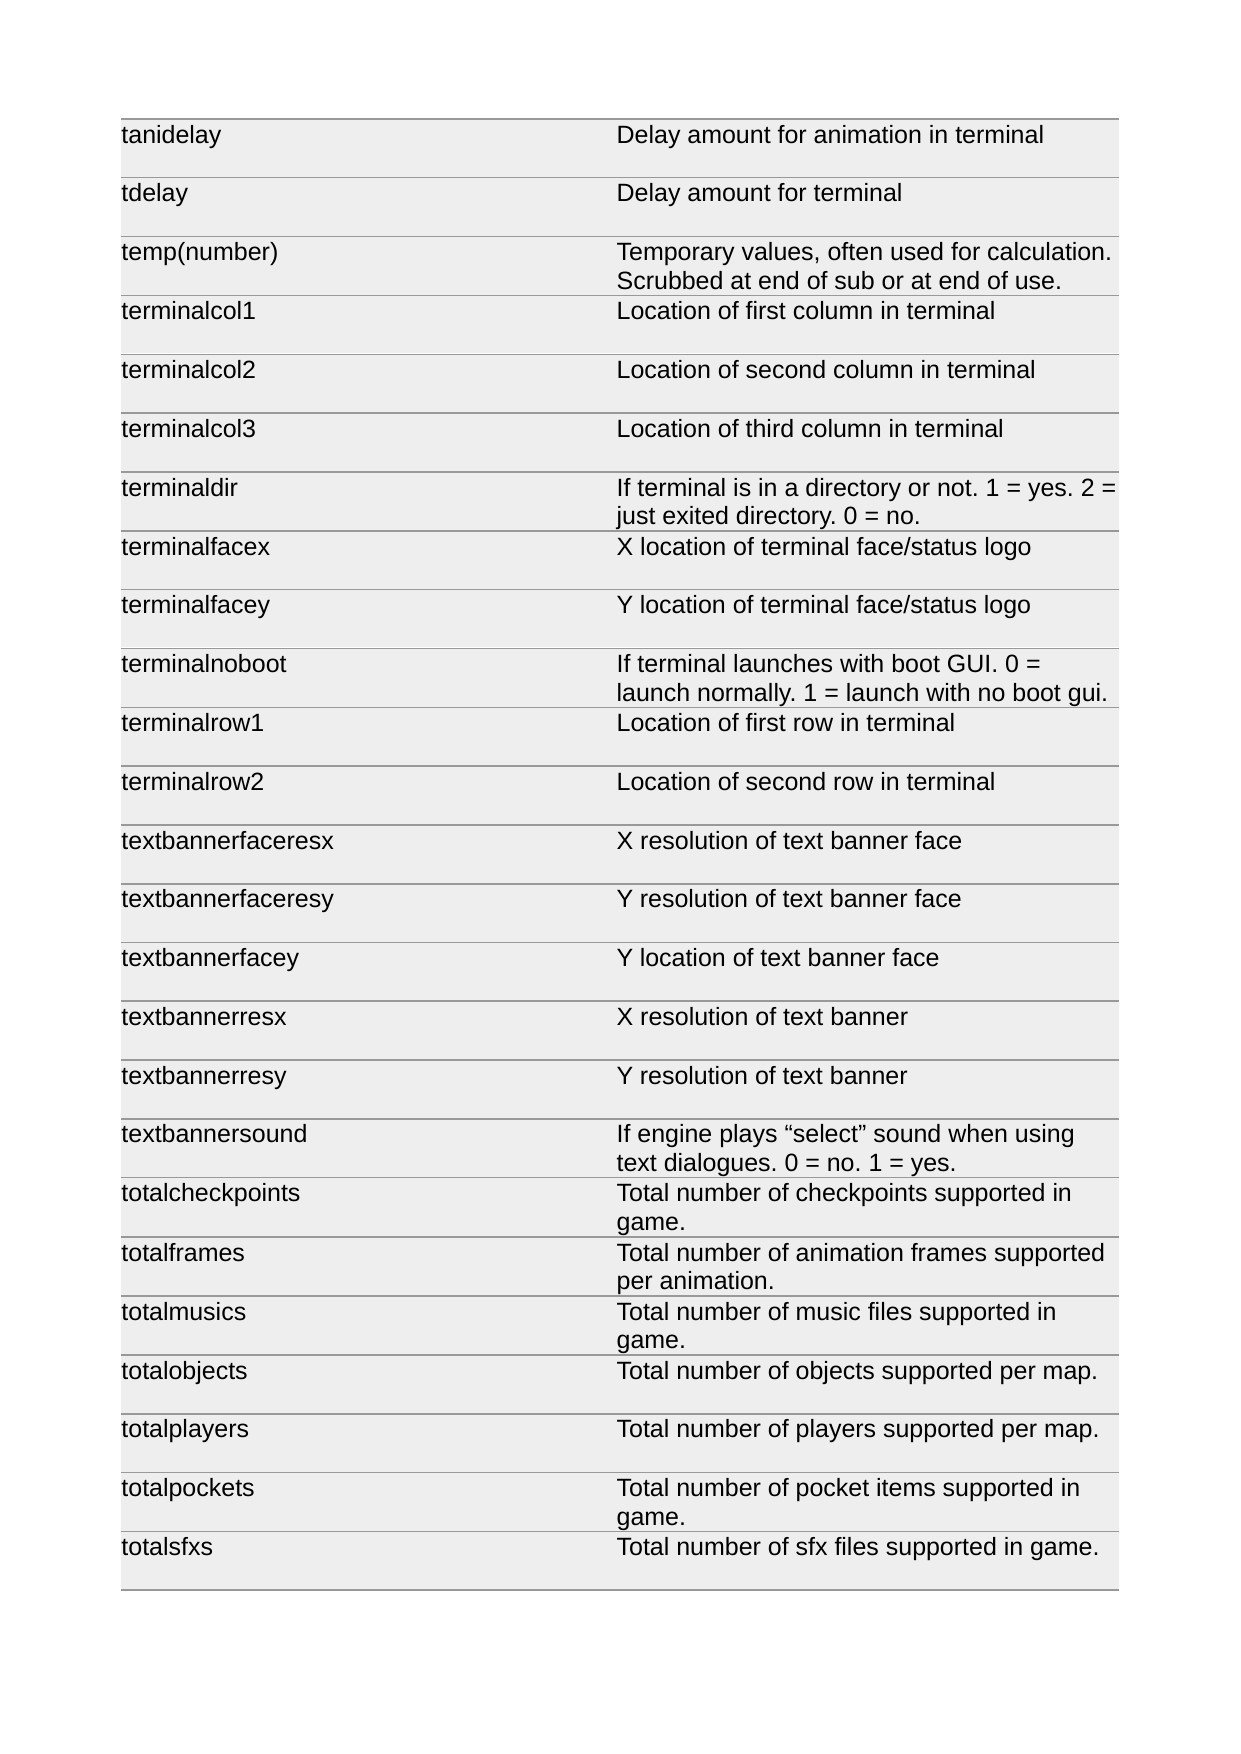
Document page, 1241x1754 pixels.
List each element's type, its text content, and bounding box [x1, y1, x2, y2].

table_cell Temporary values, often used for calculation. Scrubbed at end of sub or at end of use. [616, 237, 1119, 295]
table_cell Location of second column in terminal [616, 355, 1119, 412]
table_cell Total number of objects supported per map. [616, 1356, 1119, 1413]
table_cell X location of terminal face/status logo [616, 532, 1119, 589]
table_cell Location of first row in terminal [616, 708, 1119, 765]
table_cell terminalfacex [121, 532, 616, 589]
table_cell Total number of animation frames supported per animation. [616, 1238, 1119, 1295]
table_cell terminalcol1 [121, 296, 616, 353]
table_cell totalplayers [121, 1415, 616, 1472]
table_cell totalsfxs [121, 1532, 616, 1589]
table_cell Delay amount for animation in terminal [616, 120, 1119, 177]
table_cell temp(number) [121, 237, 616, 295]
table_cell Total number of pocket items supported in game. [616, 1473, 1119, 1531]
table_cell terminalnoboot [121, 649, 616, 707]
table_cell totalobjects [121, 1356, 616, 1413]
table_cell textbannerresy [121, 1061, 616, 1118]
table_cell totalpockets [121, 1473, 616, 1531]
table_cell Y resolution of text banner face [616, 885, 1119, 942]
table_cell Y location of terminal face/status logo [616, 590, 1119, 647]
table_cell If terminal is in a directory or not. 1 = yes. 2 = just exited directory. 0 = no. [616, 473, 1119, 530]
table_cell textbannerresx [121, 1002, 616, 1059]
table_cell Total number of players supported per map. [616, 1415, 1119, 1472]
table_cell tanidelay [121, 120, 616, 177]
table_cell Delay amount for terminal [616, 178, 1119, 236]
table_cell If terminal launches with boot GUI. 0 = launch normally. 1 = launch with no boot gui. [616, 649, 1119, 707]
table_cell Total number of sfx files supported in game. [616, 1532, 1119, 1589]
table_cell totalcheckpoints [121, 1178, 616, 1236]
table_cell X resolution of text banner face [616, 826, 1119, 883]
table_cell terminalcol2 [121, 355, 616, 412]
table_cell totalmusics [121, 1297, 616, 1354]
table_cell terminalrow2 [121, 767, 616, 824]
table_cell tdelay [121, 178, 616, 236]
table_cell If engine plays “select” sound when using text dialogues. 0 = no. 1 = yes. [616, 1120, 1119, 1177]
table_cell textbannerfaceresx [121, 826, 616, 883]
table_cell terminaldir [121, 473, 616, 530]
table_cell textbannersound [121, 1120, 616, 1177]
table_cell X resolution of text banner [616, 1002, 1119, 1059]
table_cell terminalrow1 [121, 708, 616, 765]
table_cell Y location of text banner face [616, 943, 1119, 1000]
table_cell Location of first column in terminal [616, 296, 1119, 353]
table_cell Location of second row in terminal [616, 767, 1119, 824]
table_cell terminalcol3 [121, 414, 616, 471]
table_cell terminalfacey [121, 590, 616, 647]
table_cell textbannerfacey [121, 943, 616, 1000]
table_cell Y resolution of text banner [616, 1061, 1119, 1118]
table_cell Total number of checkpoints supported in game. [616, 1178, 1119, 1236]
table_cell Total number of music files supported in game. [616, 1297, 1119, 1354]
table_cell textbannerfaceresy [121, 885, 616, 942]
table_cell Location of third column in terminal [616, 414, 1119, 471]
table_cell totalframes [121, 1238, 616, 1295]
